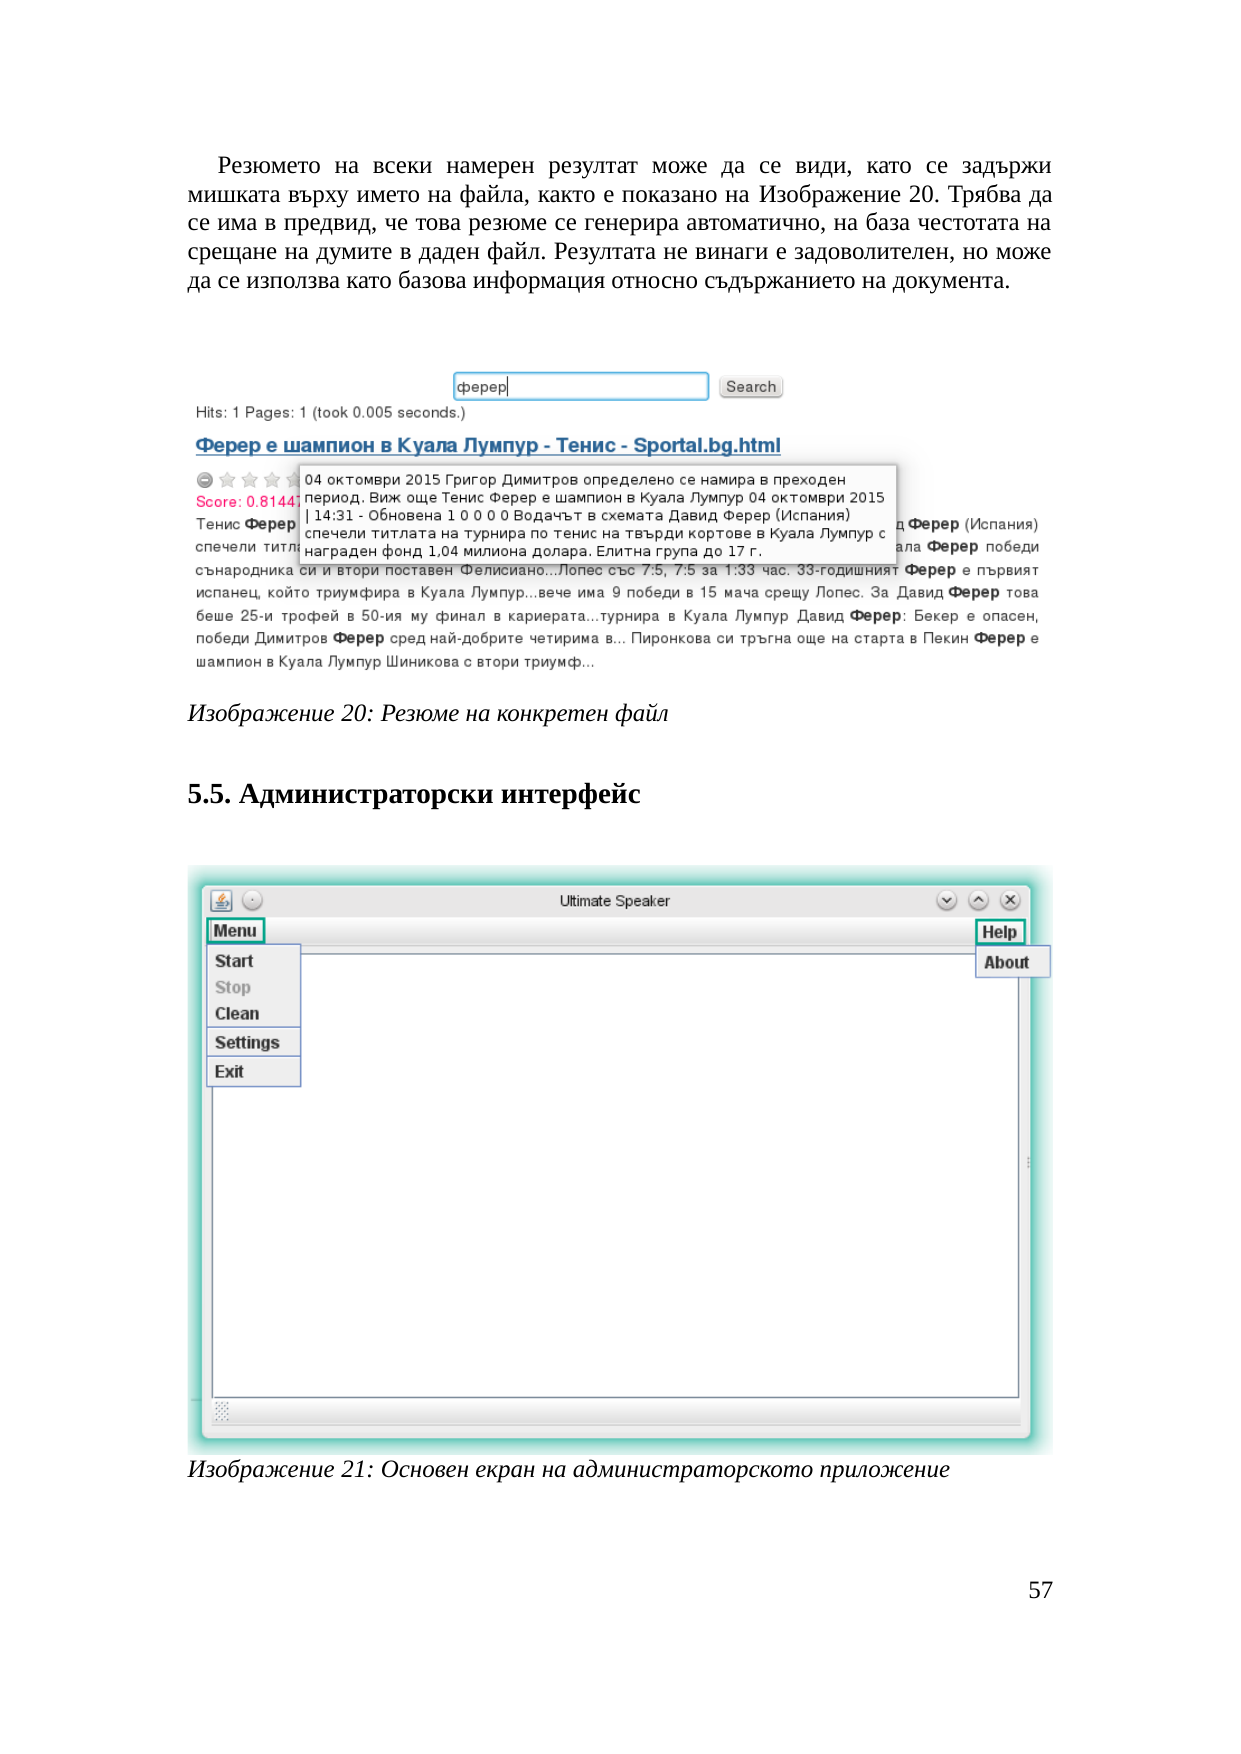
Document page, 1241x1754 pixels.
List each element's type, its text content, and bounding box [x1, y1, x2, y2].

text Резюмето на всеки намерен резултат може да се види, като се задържи мишката върху името на файла, както е показано на Изображение 20. Трябва да се има в предвид, че това резюме се генерира автоматично, на база честотата на срещане на думите в даден файл. Резултата не винаги е задоволителен, но може да се използва като базова информация относно съдържанието на документа. [187, 150, 1053, 294]
text Изображение 21: Основен екран на администраторското приложение [187, 1455, 1053, 1483]
text Изображение 20: Резюме на конкретен файл [187, 698, 1053, 727]
picture [187, 865, 1053, 1455]
subtitle 5.5. Администраторски интерфейс [187, 776, 1053, 810]
picture [187, 364, 1053, 698]
